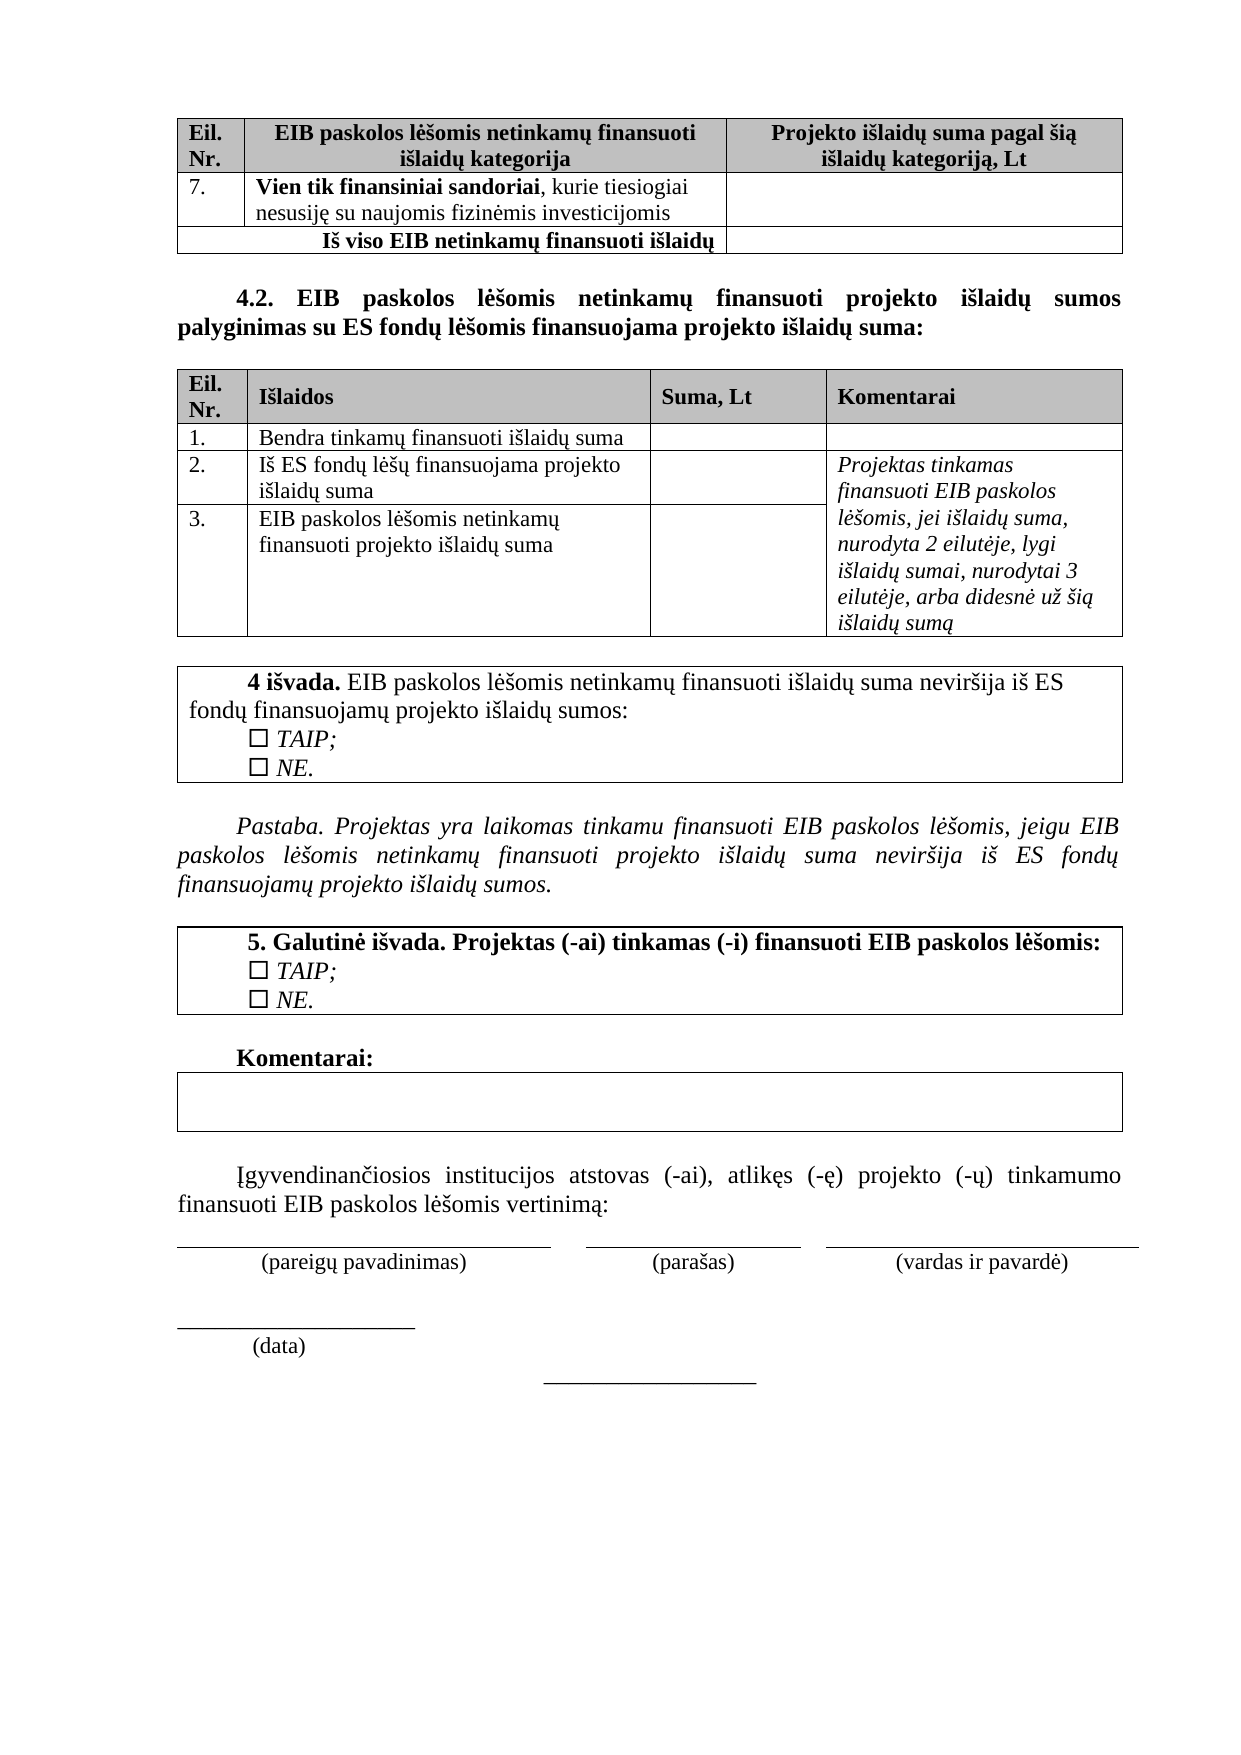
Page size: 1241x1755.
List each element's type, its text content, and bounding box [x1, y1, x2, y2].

text Komentarai: [177, 1043, 1122, 1072]
table_cell [727, 227, 1122, 253]
table_header Projekto išlaidų suma pagal šią išlaidų kategoriją, Lt [727, 119, 1122, 172]
table_cell 2. [178, 451, 247, 504]
table_header [801, 1247, 826, 1274]
table_header EIB paskolos lėšomis netinkamų finansuoti išlaidų kategorija [245, 119, 726, 172]
table_cell Bendra tinkamų finansuoti išlaidų suma [248, 424, 650, 450]
table_header Suma, Lt [651, 370, 826, 423]
table_header (parašas) [586, 1248, 801, 1274]
table_header Eil. Nr. [178, 119, 244, 172]
table_header Eil. Nr. [178, 370, 247, 423]
table_header (pareigų pavadinimas) [177, 1248, 551, 1274]
table_cell Iš viso EIB netinkamų finansuoti išlaidų [178, 227, 726, 253]
table_header [178, 1073, 1122, 1131]
table_header 4 išvada. EIB paskolos lėšomis netinkamų finansuoti išlaidų suma neviršija iš ES fondų finansuojamų projekto išlaidų sumos: [] TAIP; [] NE. [178, 667, 1122, 782]
text (data) [177, 1332, 1122, 1358]
text Pastaba. Projektas yra laikomas tinkamu finansuoti EIB paskolos lėšomis, jeigu EIB paskolos lėšomis netinkamų finansuoti projekto išlaidų suma neviršija iš ES fondų finansuojamų projekto išlaidų sumos. [177, 811, 1122, 898]
table_cell Iš ES fondų lėšų finansuojama projekto išlaidų suma [248, 451, 650, 504]
table_header [551, 1247, 586, 1274]
text Įgyvendinančiosios institucijos atstovas (-ai), atlikęs (-ę) projekto (-ų) tinkamumo finansuoti EIB paskolos lėšomis vertinimą: [177, 1161, 1122, 1218]
text _________________ [177, 1358, 1122, 1387]
table_cell 3. [178, 505, 247, 636]
text ___________________ [177, 1303, 1122, 1332]
text 4.2. EIB paskolos lėšomis netinkamų finansuoti projekto išlaidų sumos palyginimas su ES fondų lėšomis finansuojama projekto išlaidų suma: [177, 283, 1122, 340]
table_cell Projektas tinkamas finansuoti EIB paskolos lėšomis, jei išlaidų suma, nurodyta 2 eilutėje, lygi išlaidų sumai, nurodytai 3 eilutėje, arba didesnė už šią išlaidų sumą [827, 451, 1122, 636]
table_cell Vien tik finansiniai sandoriai, kurie tiesiogiai nesusiję su naujomis fizinėmis investicijomis [245, 173, 726, 226]
table_header 5. Galutinė išvada. Projektas (-ai) tinkamas (-i) finansuoti EIB paskolos lėšomis: [] TAIP; [] NE. [178, 928, 1122, 1014]
table_cell [651, 505, 826, 636]
table_cell EIB paskolos lėšomis netinkamų finansuoti projekto išlaidų suma [248, 505, 650, 636]
table_cell 1. [178, 424, 247, 450]
table_cell [727, 173, 1122, 226]
table_header (vardas ir pavardė) [826, 1248, 1138, 1274]
table_header Išlaidos [248, 370, 650, 423]
table_header Komentarai [827, 370, 1122, 423]
table_cell [651, 451, 826, 504]
table_cell 7. [178, 173, 244, 226]
table_cell [651, 424, 826, 450]
table_cell [827, 424, 1122, 450]
